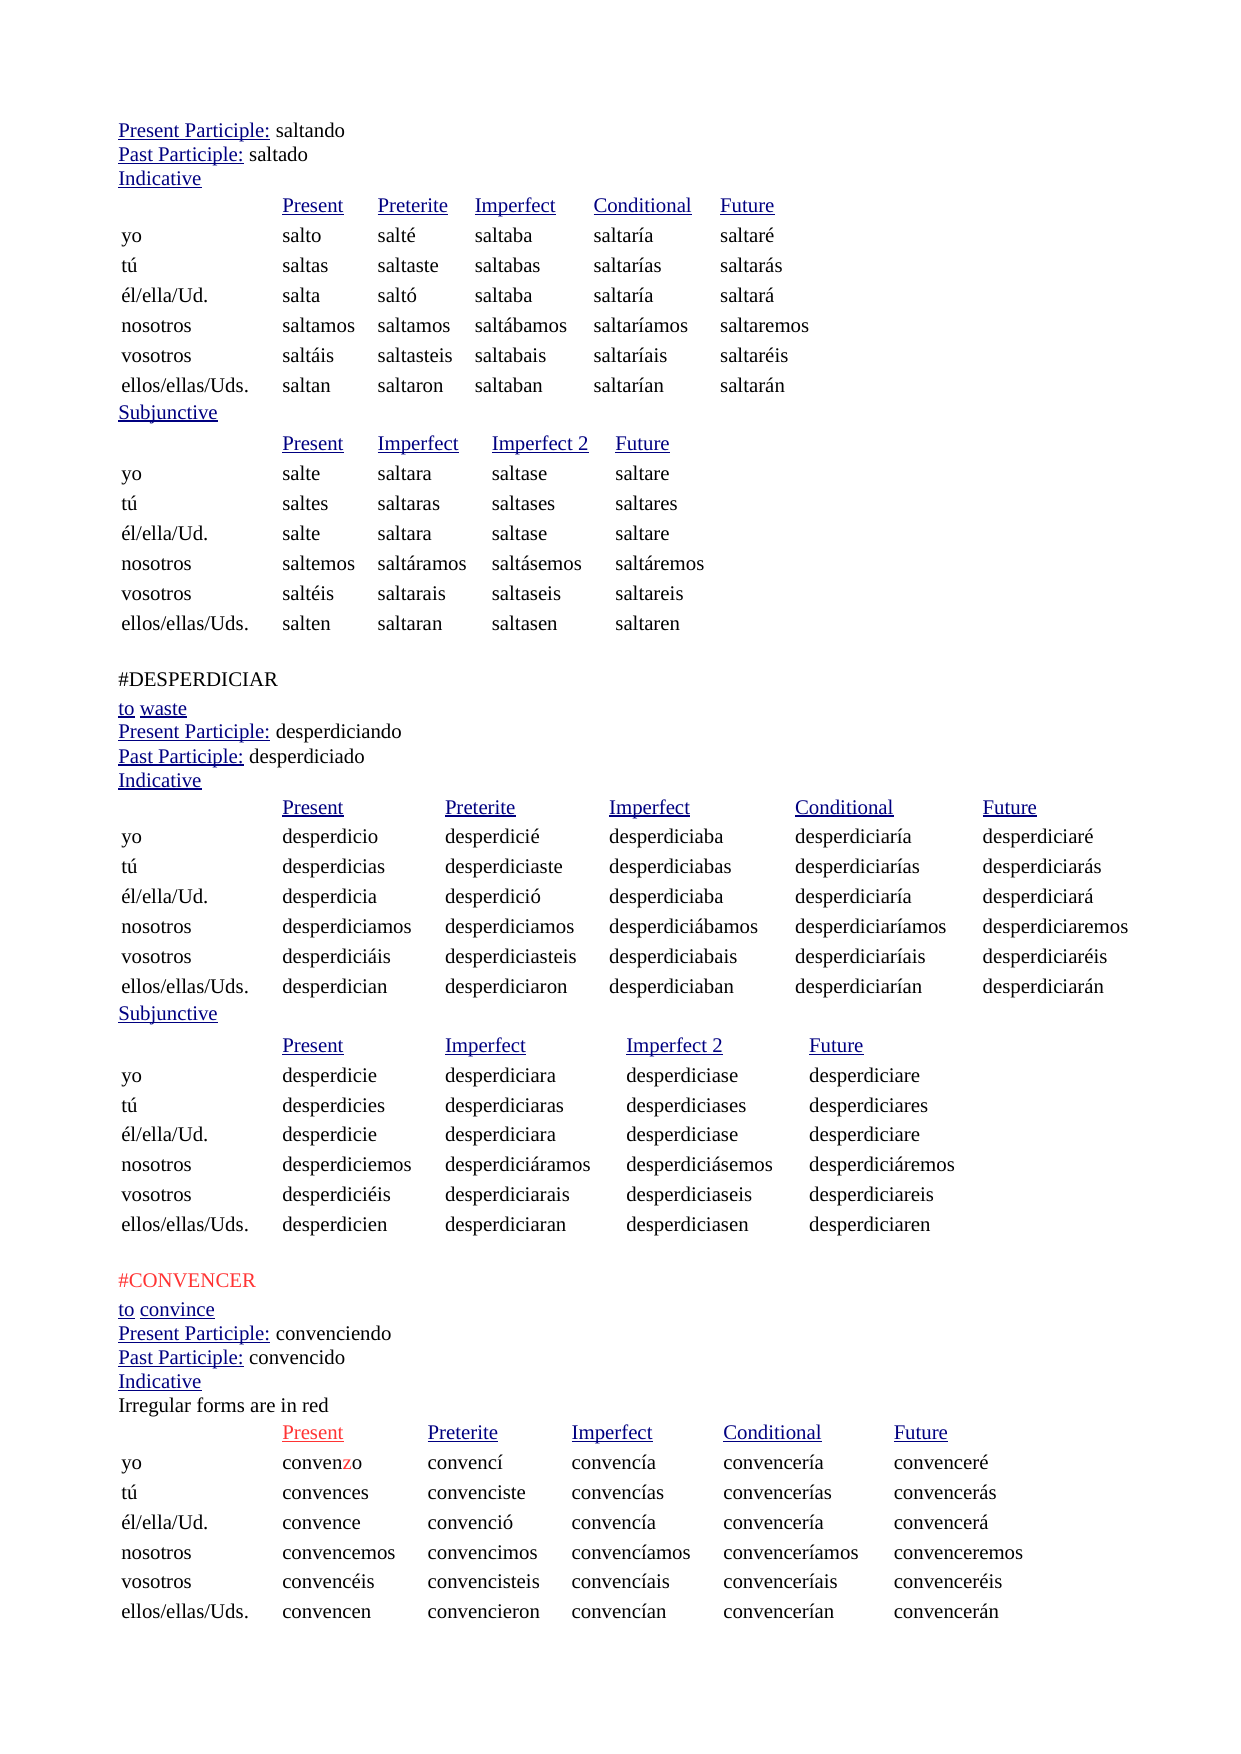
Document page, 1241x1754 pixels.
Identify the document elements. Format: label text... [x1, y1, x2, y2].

table_header Present [279, 1417, 424, 1447]
table_cell convence [279, 1507, 424, 1537]
table_cell convencisteis [425, 1567, 568, 1596]
table_cell desperdiciamos [442, 911, 606, 941]
table_cell nosotros [118, 911, 279, 941]
table_cell desperdiciaríamos [792, 911, 979, 941]
table_cell ellos/ellas/Uds. [118, 1596, 279, 1626]
table_cell desperdiciarás [980, 851, 1166, 881]
table_cell saltareis [612, 578, 731, 608]
table_header Imperfect [375, 429, 489, 458]
table_cell convencíamos [569, 1537, 720, 1567]
table_cell saltan [279, 370, 374, 399]
table_cell tú [118, 1477, 279, 1507]
text Indicative [118, 768, 1122, 792]
table_cell saltasen [489, 608, 612, 638]
table_cell desperdicia [279, 881, 442, 911]
table_cell convencen [279, 1596, 424, 1626]
table_header Imperfect [569, 1417, 720, 1447]
table_cell saltase [489, 458, 612, 488]
table_cell salta [279, 280, 374, 310]
table_header Present [279, 190, 374, 220]
table_cell yo [118, 822, 279, 851]
text Past Participle: desperdiciado [118, 743, 1122, 768]
table_cell convencerás [891, 1477, 1059, 1507]
table_cell convencería [720, 1447, 891, 1477]
table_cell convencíais [569, 1567, 720, 1596]
table_cell desperdiciarán [980, 971, 1166, 1001]
text Past Participle: convencido [118, 1345, 1122, 1369]
table_cell desperdicias [279, 851, 442, 881]
table_cell desperdiciaban [606, 971, 792, 1001]
table_cell saltara [375, 518, 489, 548]
table_cell desperdiciásemos [623, 1149, 806, 1179]
table_cell desperdiciáremos [806, 1149, 992, 1179]
table_cell nosotros [118, 1537, 279, 1567]
table_cell desperdiciares [806, 1090, 992, 1119]
table_cell ellos/ellas/Uds. [118, 1209, 279, 1239]
table_cell desperdiciaré [980, 822, 1166, 851]
table_header Future [806, 1030, 992, 1060]
text Present Participle: convenciendo [118, 1321, 1122, 1345]
table_cell desperdiciabas [606, 851, 792, 881]
text Present Participle: desperdiciando [118, 719, 1122, 743]
table_cell saltaran [375, 608, 489, 638]
table_cell él/ella/Ud. [118, 518, 279, 548]
table_cell ellos/ellas/Uds. [118, 370, 279, 399]
table_cell saltáramos [375, 548, 489, 578]
table_header Imperfect 2 [623, 1030, 806, 1060]
table_cell saltamos [375, 310, 472, 340]
table_cell convenceréis [891, 1567, 1059, 1596]
table_cell saltas [279, 250, 374, 280]
table_cell salte [279, 518, 374, 548]
text Subjunctive [118, 1001, 1122, 1025]
table_cell él/ella/Ud. [118, 1120, 279, 1149]
table_cell desperdicie [279, 1060, 442, 1089]
table_cell saltes [279, 488, 374, 518]
table_cell saltaron [375, 370, 472, 399]
table_header Present [279, 792, 442, 822]
table_cell desperdiciaríais [792, 941, 979, 971]
table_cell desperdicio [279, 822, 442, 851]
table_cell saltares [612, 488, 731, 518]
table_cell convencieron [425, 1596, 568, 1626]
text #DESPERDICIAR [118, 667, 1122, 691]
table_cell nosotros [118, 548, 279, 578]
table_header Conditional [720, 1417, 891, 1447]
table_cell desperdiciaba [606, 881, 792, 911]
text Irregular forms are in red [118, 1393, 1122, 1417]
table_cell vosotros [118, 578, 279, 608]
table_cell convencería [720, 1507, 891, 1537]
table_cell convencí [425, 1447, 568, 1477]
table_cell saltaréis [717, 340, 836, 370]
table_cell desperdiciaras [442, 1090, 623, 1119]
table_cell desperdiciasteis [442, 941, 606, 971]
table_cell salten [279, 608, 374, 638]
table_cell nosotros [118, 1149, 279, 1179]
table_cell saltaría [590, 280, 717, 310]
table_cell convencimos [425, 1537, 568, 1567]
table_header Imperfect [442, 1030, 623, 1060]
table_cell saltaseis [489, 578, 612, 608]
table_cell desperdiciaréis [980, 941, 1166, 971]
table_header [118, 190, 279, 220]
table_cell tú [118, 250, 279, 280]
table_header Preterite [442, 792, 606, 822]
table_cell él/ella/Ud. [118, 1507, 279, 1537]
table_cell yo [118, 220, 279, 250]
table_cell saltaban [472, 370, 590, 399]
table_cell salto [279, 220, 374, 250]
table_cell desperdicie [279, 1120, 442, 1149]
table_cell saltarais [375, 578, 489, 608]
table_cell desperdiciáis [279, 941, 442, 971]
table_cell saltare [612, 518, 731, 548]
table_cell saltaren [612, 608, 731, 638]
table_cell convencía [569, 1507, 720, 1537]
table_header [118, 1417, 279, 1447]
table_cell saltaba [472, 220, 590, 250]
table_header Future [980, 792, 1166, 822]
table_header Future [717, 190, 836, 220]
table_cell convenceríamos [720, 1537, 891, 1567]
table_cell desperdiciará [980, 881, 1166, 911]
table_cell saltásemos [489, 548, 612, 578]
table_cell desperdiciabais [606, 941, 792, 971]
table_cell desperdiciaseis [623, 1179, 806, 1209]
table_cell saltaras [375, 488, 489, 518]
table_cell convencerían [720, 1596, 891, 1626]
table_cell convencerán [891, 1596, 1059, 1626]
table_cell convenceré [891, 1447, 1059, 1477]
table_cell saltaríais [590, 340, 717, 370]
table_cell desperdiciéis [279, 1179, 442, 1209]
table_cell tú [118, 488, 279, 518]
table_cell saltarían [590, 370, 717, 399]
table_cell desperdicié [442, 822, 606, 851]
table_cell salté [375, 220, 472, 250]
table_cell saltó [375, 280, 472, 310]
text to waste [118, 695, 1122, 719]
table_cell desperdicies [279, 1090, 442, 1119]
table_cell yo [118, 1447, 279, 1477]
table_cell saltaremos [717, 310, 836, 340]
table_cell vosotros [118, 1179, 279, 1209]
table_header Present [279, 429, 374, 458]
table_header Conditional [590, 190, 717, 220]
table_cell desperdiciara [442, 1120, 623, 1149]
table_cell desperdiciarais [442, 1179, 623, 1209]
table_cell convencerá [891, 1507, 1059, 1537]
table_cell saltaré [717, 220, 836, 250]
table_cell saltéis [279, 578, 374, 608]
text Indicative [118, 1369, 1122, 1393]
table_cell convencía [569, 1447, 720, 1477]
table_cell saltará [717, 280, 836, 310]
table_cell desperdiciarían [792, 971, 979, 1001]
table_cell yo [118, 1060, 279, 1089]
text Present Participle: saltando [118, 118, 1122, 142]
text to convince [118, 1297, 1122, 1321]
table_cell desperdiciáramos [442, 1149, 623, 1179]
table_cell convenceremos [891, 1537, 1059, 1567]
table_cell desperdiciaron [442, 971, 606, 1001]
table_cell desperdiciaremos [980, 911, 1166, 941]
table_cell convencéis [279, 1567, 424, 1596]
table_header [118, 429, 279, 458]
table_cell desperdiciases [623, 1090, 806, 1119]
table_cell saltábamos [472, 310, 590, 340]
table_cell salte [279, 458, 374, 488]
table_cell desperdician [279, 971, 442, 1001]
text #CONVENCER [118, 1268, 1122, 1292]
table_cell saltemos [279, 548, 374, 578]
table_cell desperdiciamos [279, 911, 442, 941]
table_header Present [279, 1030, 442, 1060]
table_cell desperdiciase [623, 1060, 806, 1089]
table_cell desperdiciasen [623, 1209, 806, 1239]
table_cell convencías [569, 1477, 720, 1507]
table_header Future [891, 1417, 1059, 1447]
table_cell vosotros [118, 1567, 279, 1596]
table_cell convenzo [279, 1447, 424, 1477]
table_header Future [612, 429, 731, 458]
table_cell convenciste [425, 1477, 568, 1507]
table_cell saltases [489, 488, 612, 518]
table_header Conditional [792, 792, 979, 822]
table_header Imperfect 2 [489, 429, 612, 458]
table_header Imperfect [606, 792, 792, 822]
table_cell desperdiciaría [792, 881, 979, 911]
table_cell saltamos [279, 310, 374, 340]
table_cell desperdiciare [806, 1120, 992, 1149]
table_cell saltasteis [375, 340, 472, 370]
table_cell nosotros [118, 310, 279, 340]
table_cell convencían [569, 1596, 720, 1626]
table_cell desperdiciábamos [606, 911, 792, 941]
text Past Participle: saltado [118, 142, 1122, 166]
table_cell saltáremos [612, 548, 731, 578]
table_cell desperdiciara [442, 1060, 623, 1089]
table_cell saltabais [472, 340, 590, 370]
table_cell saltarías [590, 250, 717, 280]
table_cell desperdiciare [806, 1060, 992, 1089]
table_cell ellos/ellas/Uds. [118, 971, 279, 1001]
table_cell saltarás [717, 250, 836, 280]
table_cell convencemos [279, 1537, 424, 1567]
table_cell saltase [489, 518, 612, 548]
table_cell saltaba [472, 280, 590, 310]
table_cell saltaríamos [590, 310, 717, 340]
table_cell saltáis [279, 340, 374, 370]
table_cell tú [118, 851, 279, 881]
table_cell desperdiciaste [442, 851, 606, 881]
table_header Preterite [425, 1417, 568, 1447]
table_cell saltarán [717, 370, 836, 399]
table_cell convenció [425, 1507, 568, 1537]
table_cell desperdiciaba [606, 822, 792, 851]
table_cell vosotros [118, 340, 279, 370]
table_header Imperfect [472, 190, 590, 220]
table_cell ellos/ellas/Uds. [118, 608, 279, 638]
table_cell saltaste [375, 250, 472, 280]
table_cell desperdiciarías [792, 851, 979, 881]
table_cell desperdiciareis [806, 1179, 992, 1209]
table_cell él/ella/Ud. [118, 881, 279, 911]
table_cell convenceríais [720, 1567, 891, 1596]
table_cell él/ella/Ud. [118, 280, 279, 310]
table_cell convences [279, 1477, 424, 1507]
table_cell saltara [375, 458, 489, 488]
table_cell vosotros [118, 941, 279, 971]
table_cell desperdiciaran [442, 1209, 623, 1239]
table_cell yo [118, 458, 279, 488]
table_cell saltabas [472, 250, 590, 280]
table_header [118, 792, 279, 822]
table_cell desperdiciase [623, 1120, 806, 1149]
text Subjunctive [118, 399, 1122, 424]
table_cell convencerías [720, 1477, 891, 1507]
table_cell desperdiciaren [806, 1209, 992, 1239]
table_header [118, 1030, 279, 1060]
text Indicative [118, 166, 1122, 190]
table_cell saltare [612, 458, 731, 488]
table_cell desperdició [442, 881, 606, 911]
table_cell desperdiciemos [279, 1149, 442, 1179]
table_cell saltaría [590, 220, 717, 250]
table_cell desperdicien [279, 1209, 442, 1239]
table_header Preterite [375, 190, 472, 220]
table_cell desperdiciaría [792, 822, 979, 851]
table_cell tú [118, 1090, 279, 1119]
